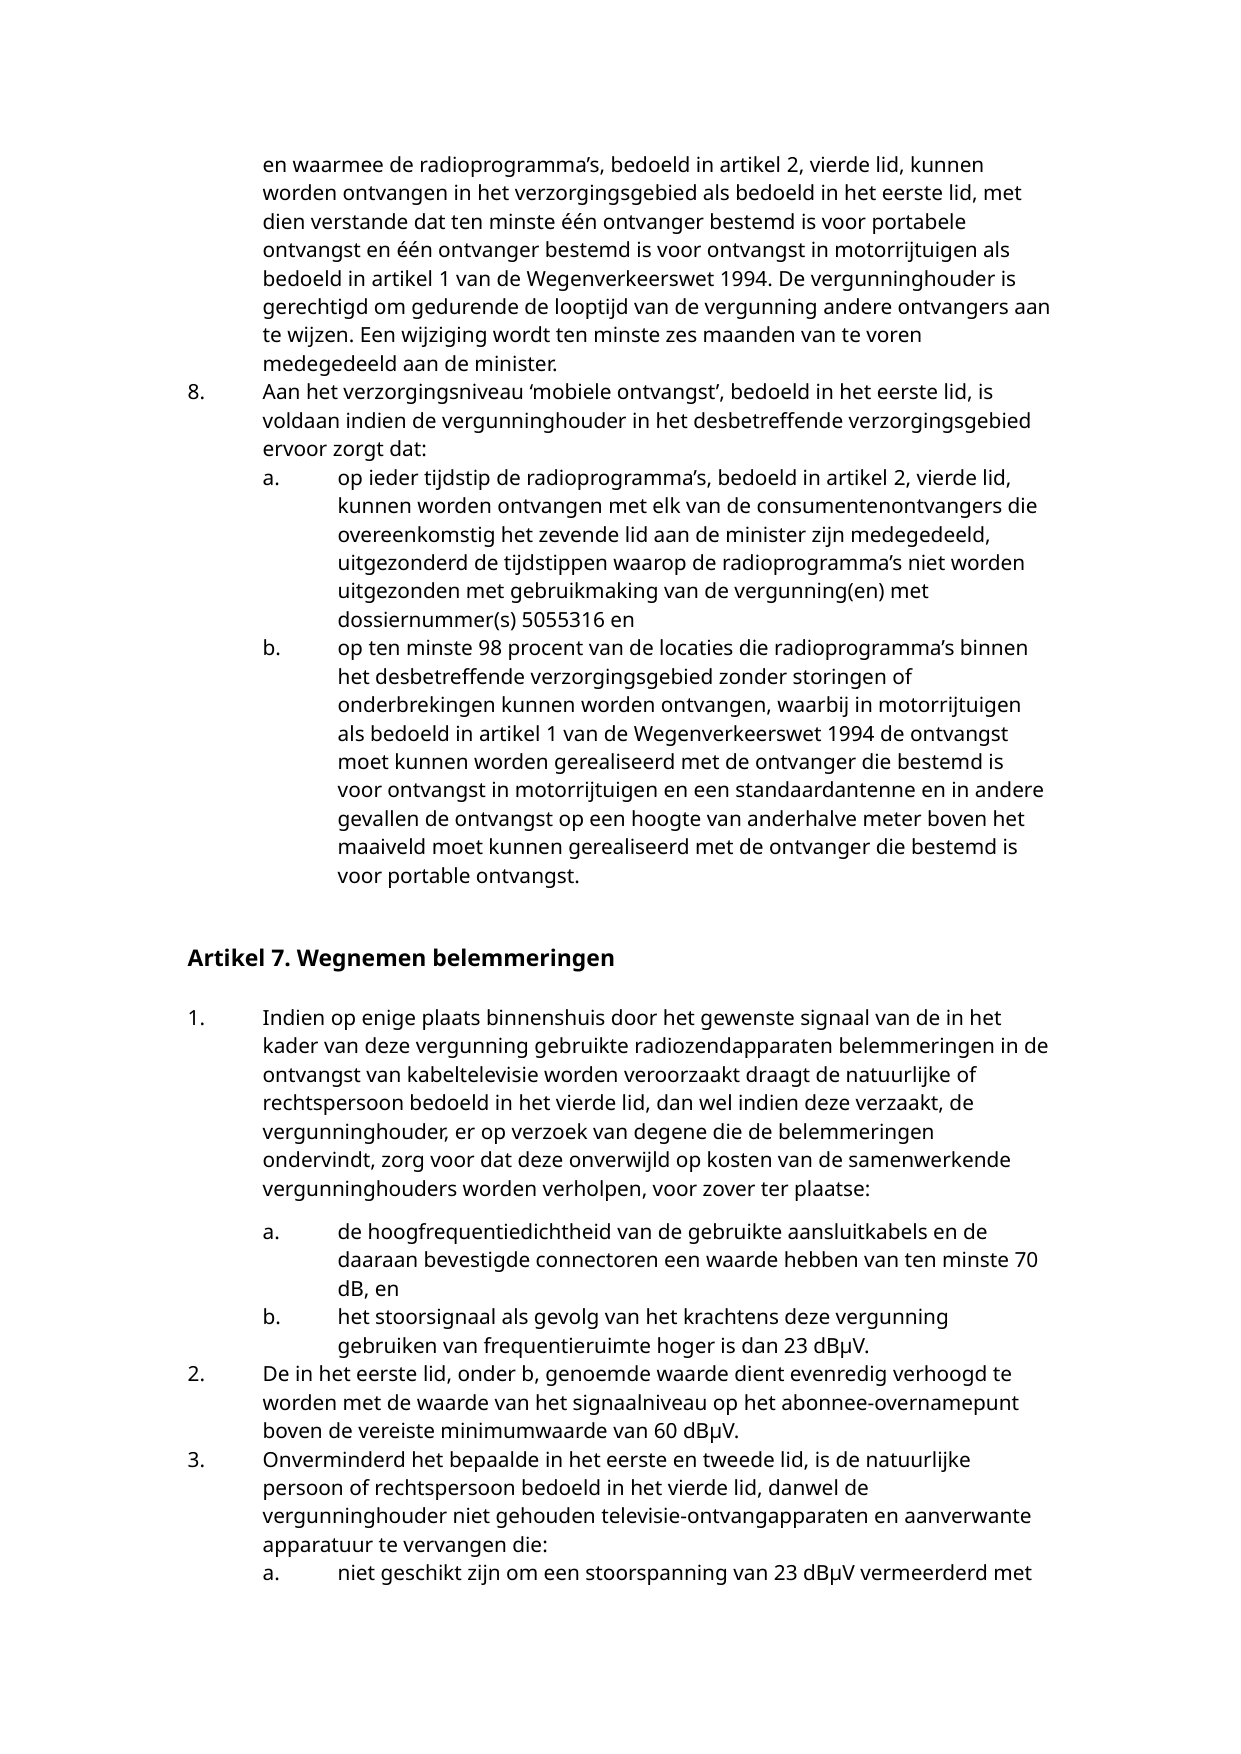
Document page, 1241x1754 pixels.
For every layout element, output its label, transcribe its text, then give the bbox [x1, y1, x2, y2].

list Aan het verzorgingsniveau ‘mobiele ontvangst’, bedoeld in het eerste lid, is voldaan indien de vergunninghouder in het desbetreffende verzorgingsgebied ervoor zorgt dat: [187, 377, 1053, 463]
list Indien op enige plaats binnenshuis door het gewenste signaal van de in het kader van deze vergunning gebruikte radiozendapparaten belemmeringen in de ontvangst van kabeltelevisie worden veroorzaakt draagt de natuurlijke of rechtspersoon bedoeld in het vierde lid, dan wel indien deze verzaakt, de vergunninghouder, er op verzoek van degene die de belemmeringen ondervindt, zorg voor dat deze onverwijld op kosten van de samenwerkende vergunninghouders worden verholpen, voor zover ter plaatse: [187, 1003, 1053, 1202]
list en waarmee de radioprogramma’s, bedoeld in artikel 2, vierde lid, kunnen worden ontvangen in het verzorgingsgebied als bedoeld in het eerste lid, met dien verstande dat ten minste één ontvanger bestemd is voor portabele ontvangst en één ontvanger bestemd is voor ontvangst in motorrijtuigen als bedoeld in artikel 1 van de Wegenverkeerswet 1994. De vergunninghouder is gerechtigd om gedurende de looptijd van de vergunning andere ontvangers aan te wijzen. Een wijziging wordt ten minste zes maanden van te voren medegedeeld aan de minister. [187, 150, 1053, 377]
list Onverminderd het bepaalde in het eerste en tweede lid, is de natuurlijke persoon of rechtspersoon bedoeld in het vierde lid, danwel de vergunninghouder niet gehouden televisie-ontvangapparaten en aanverwante apparatuur te vervangen die: [187, 1445, 1053, 1558]
subtitle Artikel 7. Wegnemen belemmeringen [187, 942, 1053, 973]
list niet geschikt zijn om een stoorspanning van 23 dBμV vermeerderd met [262, 1558, 1053, 1587]
list De in het eerste lid, onder b, genoemde waarde dient evenredig verhoogd te worden met de waarde van het signaalniveau op het abonnee-overnamepunt boven de vereiste minimumwaarde van 60 dBμV. [187, 1359, 1053, 1445]
list de hoogfrequentiedichtheid van de gebruikte aansluitkabels en de daaraan bevestigde connectoren een waarde hebben van ten minste 70 dB, en [262, 1217, 1053, 1302]
list op ten minste 98 procent van de locaties die radioprogramma’s binnen het desbetreffende verzorgingsgebied zonder storingen of onderbrekingen kunnen worden ontvangen, waarbij in motorrijtuigen als bedoeld in artikel 1 van de Wegenverkeerswet 1994 de ontvangst moet kunnen worden gerealiseerd met de ontvanger die bestemd is voor ontvangst in motorrijtuigen en een standaardantenne en in andere gevallen de ontvangst op een hoogte van anderhalve meter boven het maaiveld moet kunnen gerealiseerd met de ontvanger die bestemd is voor portable ontvangst. [262, 633, 1053, 889]
list het stoorsignaal als gevolg van het krachtens deze vergunning gebruiken van frequentieruimte hoger is dan 23 dBμV. [262, 1302, 1053, 1359]
list op ieder tijdstip de radioprogramma’s, bedoeld in artikel 2, vierde lid, kunnen worden ontvangen met elk van de consumentenontvangers die overeenkomstig het zevende lid aan de minister zijn medegedeeld, uitgezonderd de tijdstippen waarop de radioprogramma’s niet worden uitgezonden met gebruikmaking van de vergunning(en) met dossiernummer(s) 5055316 en [262, 463, 1053, 633]
